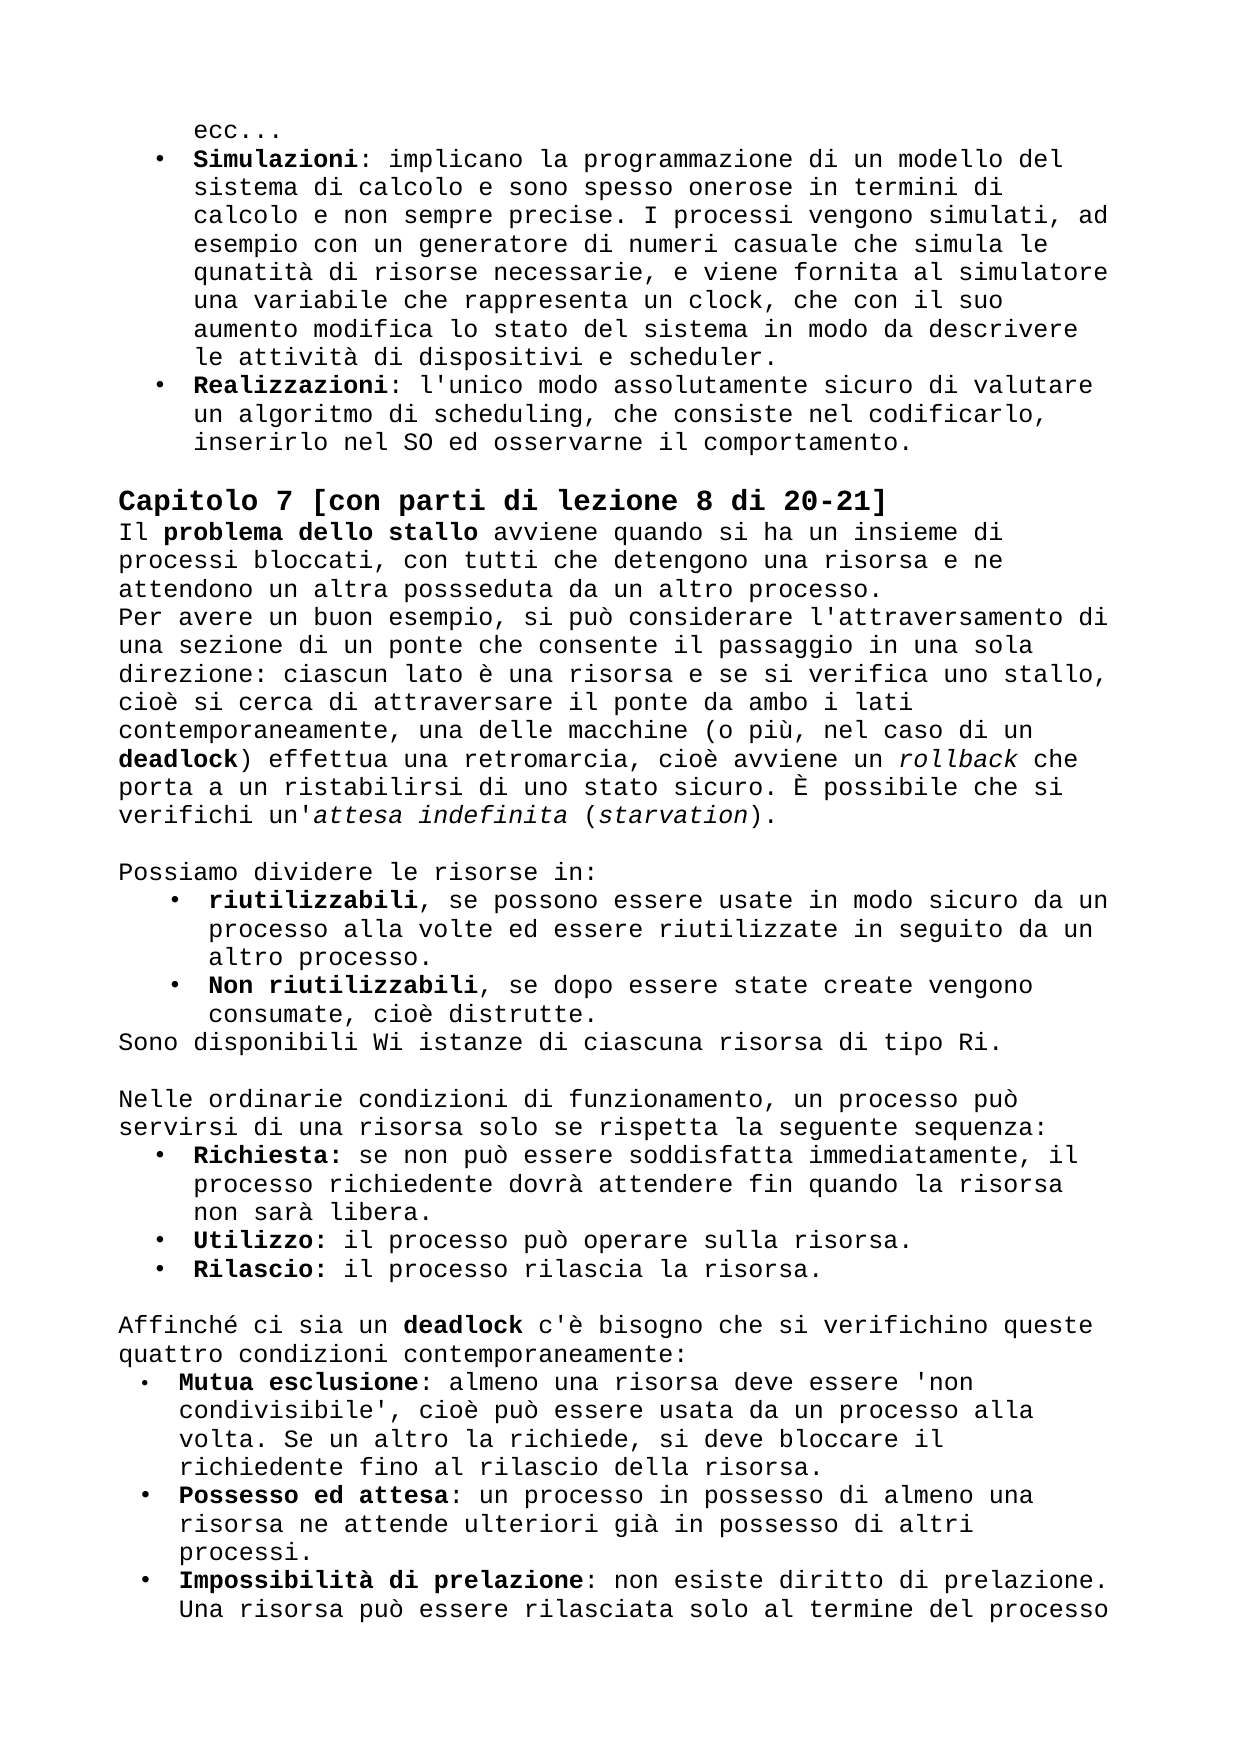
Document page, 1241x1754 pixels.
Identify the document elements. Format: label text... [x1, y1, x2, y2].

list ecc... [156, 118, 1122, 146]
list Impossibilità di prelazione: non esiste diritto di prelazione. Una risorsa può essere rilasciata solo al termine del processo [141, 1568, 1122, 1624]
list Rilascio: il processo rilascia la risorsa. [156, 1256, 1122, 1284]
list Richiesta: se non può essere soddisfatta immediatamente, il processo richiedente dovrà attendere fin quando la risorsa non sarà libera. [156, 1143, 1122, 1228]
list Utilizzo: il processo può operare sulla risorsa. [156, 1228, 1122, 1256]
list Realizzazioni: l'unico modo assolutamente sicuro di valutare un algoritmo di scheduling, che consiste nel codificarlo, inserirlo nel SO ed osservarne il comportamento. [156, 373, 1122, 458]
text Capitolo 7 [con parti di lezione 8 di 20-21] [118, 486, 1122, 519]
text Nelle ordinarie condizioni di funzionamento, un processo può servirsi di una risorsa solo se rispetta la seguente sequenza: [118, 1086, 1122, 1143]
list Simulazioni: implicano la programmazione di un modello del sistema di calcolo e sono spesso onerose in termini di calcolo e non sempre precise. I processi vengono simulati, ad esempio con un generatore di numeri casuale che simula le qunatità di risorse necessarie, e viene fornita al simulatore una variabile che rappresenta un clock, che con il suo aumento modifica lo stato del sistema in modo da descrivere le attività di dispositivi e scheduler. [156, 146, 1122, 373]
text Per avere un buon esempio, si può considerare l'attraversamento di una sezione di un ponte che consente il passaggio in una sola direzione: ciascun lato è una risorsa e se si verifica uno stallo, cioè si cerca di attraversare il ponte da ambo i lati contemporaneamente, una delle macchine (o più, nel caso di un deadlock) effettua una retromarcia, cioè avviene un rollback che porta a un ristabilirsi di uno stato sicuro. È possibile che si verifichi un'attesa indefinita (starvation). [118, 604, 1122, 831]
list Non riutilizzabili, se dopo essere state create vengono consumate, cioè distrutte. [171, 973, 1122, 1029]
text Possiamo dividere le risorse in: [118, 859, 1122, 888]
list riutilizzabili, se possono essere usate in modo sicuro da un processo alla volte ed essere riutilizzate in seguito da un altro processo. [171, 888, 1122, 973]
list Mutua esclusione: almeno una risorsa deve essere 'non condivisibile', cioè può essere usata da un processo alla volta. Se un altro la richiede, si deve bloccare il richiedente fino al rilascio della risorsa. [141, 1369, 1122, 1483]
text Affinché ci sia un deadlock c'è bisogno che si verifichino queste quattro condizioni contemporaneamente: [118, 1313, 1122, 1369]
list Possesso ed attesa: un processo in possesso di almeno una risorsa ne attende ulteriori già in possesso di altri processi. [141, 1483, 1122, 1568]
text Sono disponibili Wi istanze di ciascuna risorsa di tipo Ri. [118, 1029, 1122, 1058]
text Il problema dello stallo avviene quando si ha un insieme di processi bloccati, con tutti che detengono una risorsa e ne attendono un altra possseduta da un altro processo. [118, 519, 1122, 604]
